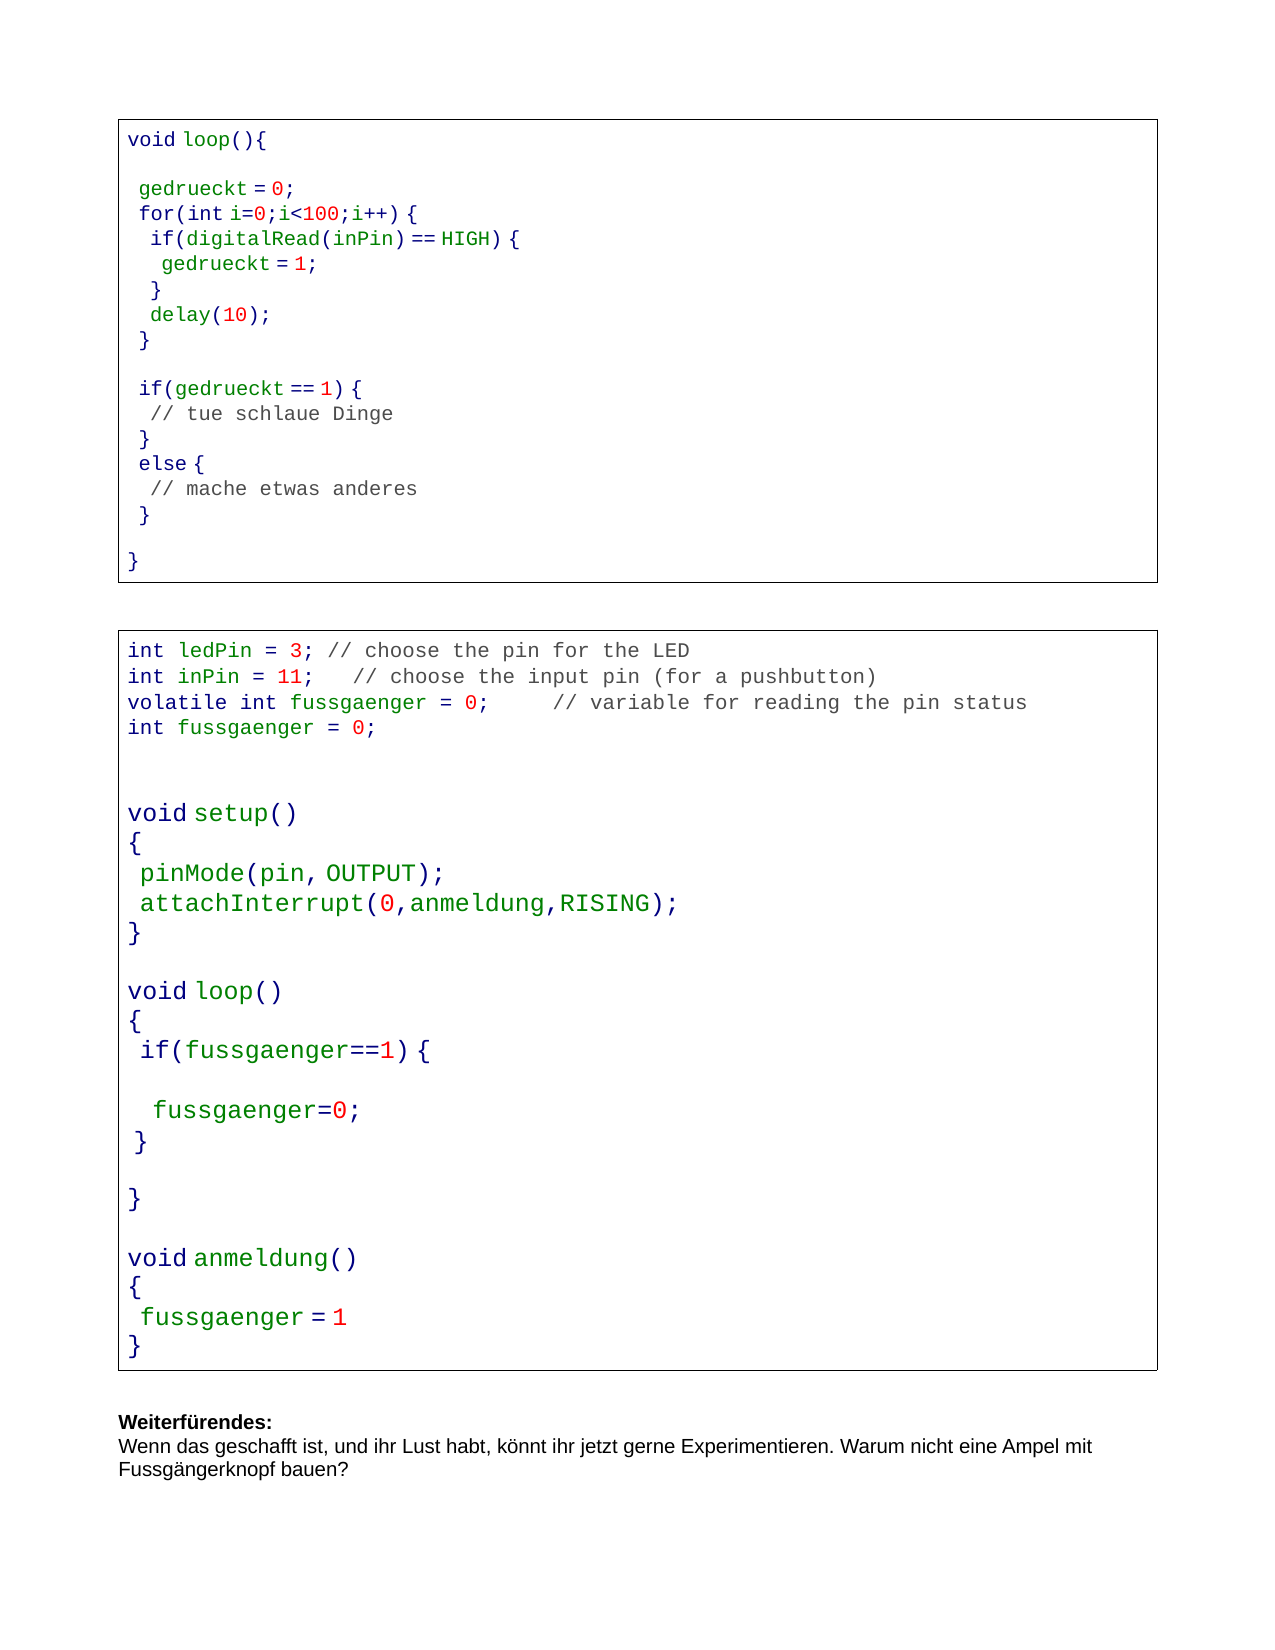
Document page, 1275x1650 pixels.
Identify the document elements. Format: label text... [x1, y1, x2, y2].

text } [127, 426, 1148, 452]
text if(gedrueckt == 1) { [127, 376, 1148, 401]
text int inPin = 11; // choose the input pin (for a pushbutton) [127, 664, 1148, 690]
text else { [127, 452, 1148, 477]
text // mache etwas anderes [127, 477, 1148, 502]
text } [127, 1126, 1148, 1157]
text // tue schlaue Dinge [127, 401, 1148, 426]
text } [127, 502, 1148, 527]
text volatile int fussgaenger = 0; // variable for reading the pin status [127, 690, 1148, 715]
text delay(10); [127, 302, 1148, 327]
text void setup() { pinMode(pin, OUTPUT); attachInterrupt(0,anmeldung,RISING); } void loop() { [127, 741, 1148, 1036]
text gedrueckt = 1; [127, 252, 1148, 277]
text Wenn das geschafft ist, und ihr Lust habt, könnt ihr jetzt gerne Experimentieren. Warum nicht eine Ampel mit Fussgängerknopf bauen? [118, 1434, 1157, 1481]
text if(digitalRead(inPin) == HIGH) { [127, 227, 1148, 252]
text } void anmeldung() { fussgaenger = 1 [127, 1157, 1148, 1333]
text if(fussgaenger==1) { [127, 1036, 1148, 1066]
text } [127, 277, 1148, 302]
text Weiterfürendes: [118, 1411, 1157, 1434]
text gedrueckt = 0; [127, 176, 1148, 201]
text } [127, 551, 1148, 573]
text int fussgaenger = 0; [127, 715, 1148, 741]
text int ledPin = 3; // choose the pin for the LED [127, 638, 1148, 664]
text } [127, 1333, 1148, 1361]
text fussgaenger=0; [127, 1095, 1148, 1126]
text void loop(){ [127, 128, 1148, 153]
text } [127, 327, 1148, 353]
text for(int i=0;i<100;i++) { [127, 201, 1148, 227]
